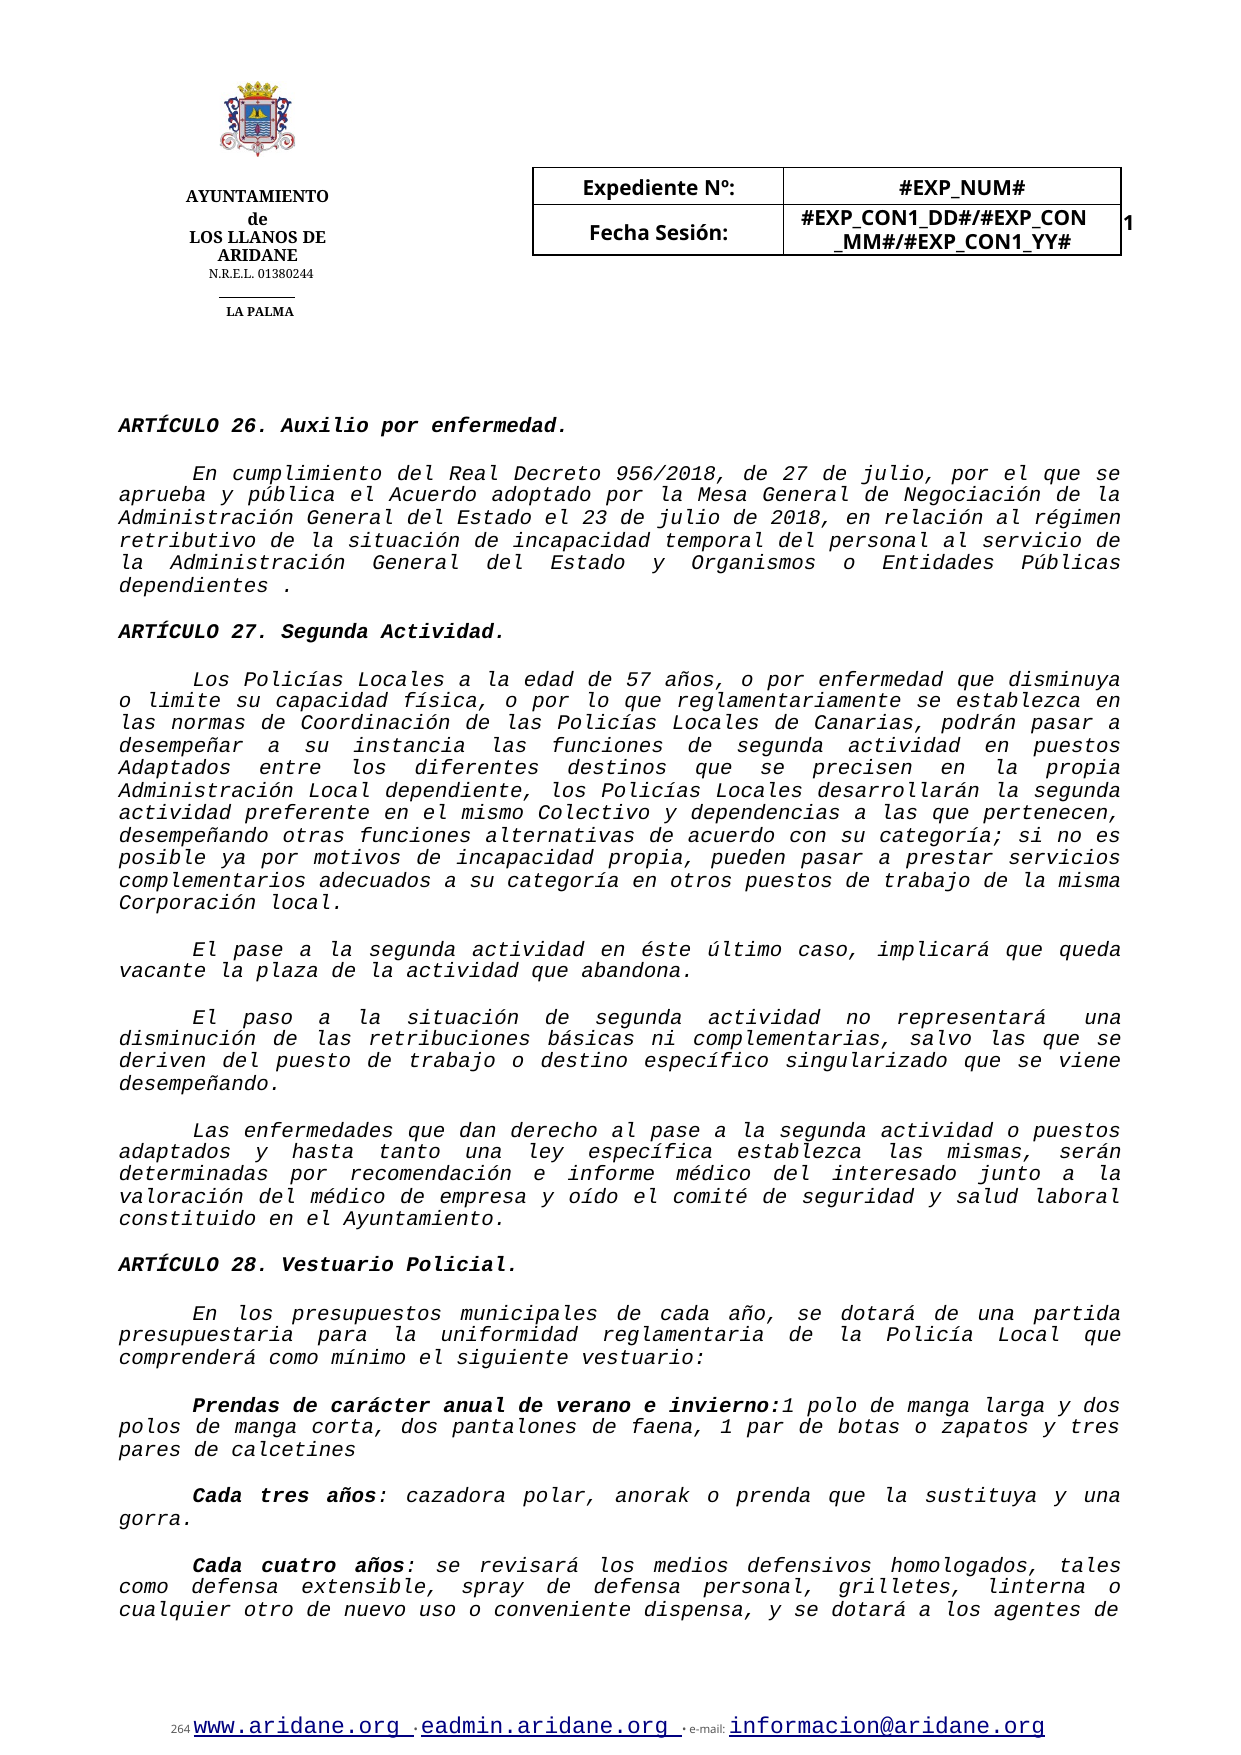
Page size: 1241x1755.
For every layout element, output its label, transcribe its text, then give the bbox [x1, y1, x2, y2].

text AYUNTAMIENTO [150, 187, 364, 207]
table_header #EXP_NUM# [784, 168, 1120, 204]
table_cell #EXP_CON1_DD#/#EXP_CON _MM#/#EXP_CON1_YY# [784, 205, 1120, 254]
subtitle ARTÍCULO 26. Auxilio por enfermedad. [119, 415, 1207, 439]
text Los Policías Locales a la edad de 57 años, o por enfermedad que disminuya o limite su capacidad física, o por lo que reglamentariamente se establezca en las normas de Coordinación de las Policías Locales de Canarias, podrán pasar a desempeñar a su instancia las funciones de segunda actividad en puestos Adaptados entre los diferentes destinos que se precisen en la propia Administración Local dependiente, los Policías Locales desarrollarán la segunda actividad preferente en el mismo Colectivo y dependencias a las que pertenecen, desempeñando otras funciones alternativas de acuerdo con su categoría; si no es posible ya por motivos de incapacidad propia, pueden pasar a prestar servicios complementarios adecuados a su categoría en otros puestos de trabajo de la misma Corporación local. [119, 668, 1122, 916]
text El paso a la situación de segunda actividad no representará una disminución de las retribuciones básicas ni complementarias, salvo las que se deriven del puesto de trabajo o destino específico singularizado que se viene desempeñando. [119, 1007, 1122, 1097]
text LOS LLANOS DE ARIDANE [151, 229, 364, 265]
text En los presupuestos municipales de cada año, se dotará de una partida presupuestaria para la uniformidad reglamentaria de la Policía Local que comprenderá como mínimo el siguiente vestuario: [119, 1302, 1122, 1371]
subtitle ARTÍCULO 27. Segunda Actividad. [119, 621, 1207, 644]
subtitle ARTÍCULO 28. Vestuario Policial. [119, 1254, 1207, 1278]
text 1 [1123, 207, 1207, 229]
table_header Expediente Nº: [534, 168, 783, 204]
text Cada cuatro años: se revisará los medios defensivos homologados, tales como defensa extensible, spray de defensa personal, grilletes, linterna o cualquier otro de nuevo uso o conveniente dispensa, y se dotará a los agentes de [119, 1554, 1122, 1623]
text de [247, 207, 532, 229]
text Prendas de carácter anual de verano e invierno:1 polo de manga larga y dos polos de manga corta, dos pantalones de faena, 1 par de botas o zapatos y tres pares de calcetines [119, 1394, 1121, 1463]
text En cumplimiento del Real Decreto 956/2018, de 27 de julio, por el que se aprueba y pública el Acuerdo adoptado por la Mesa General de Negociación de la Administración General del Estado el 23 de julio de 2018, en relación al régimen retributivo de la situación de incapacidad temporal del personal al servicio de la Administración General del Estado y Organismos o Entidades Públicas dependientes . [119, 462, 1122, 599]
text Las enfermedades que dan derecho al pase a la segunda actividad o puestos adaptados y hasta tanto una ley específica establezca las mismas, serán determinadas por recomendación e informe médico del interesado junto a la valoración del médico de empresa y oído el comité de seguridad y salud laboral constituido en el Ayuntamiento. [119, 1120, 1122, 1232]
text LA PALMA [226, 303, 1207, 320]
text N.R.E.L. 01380244 [208, 265, 1207, 282]
text El pase a la segunda actividad en éste último caso, implicará que queda vacante la plaza de la actividad que abandona. [119, 939, 1121, 984]
text Cada tres años: cazadora polar, anorak o prenda que la sustituya y una gorra. [119, 1485, 1122, 1532]
table_cell Fecha Sesión: [534, 205, 783, 254]
